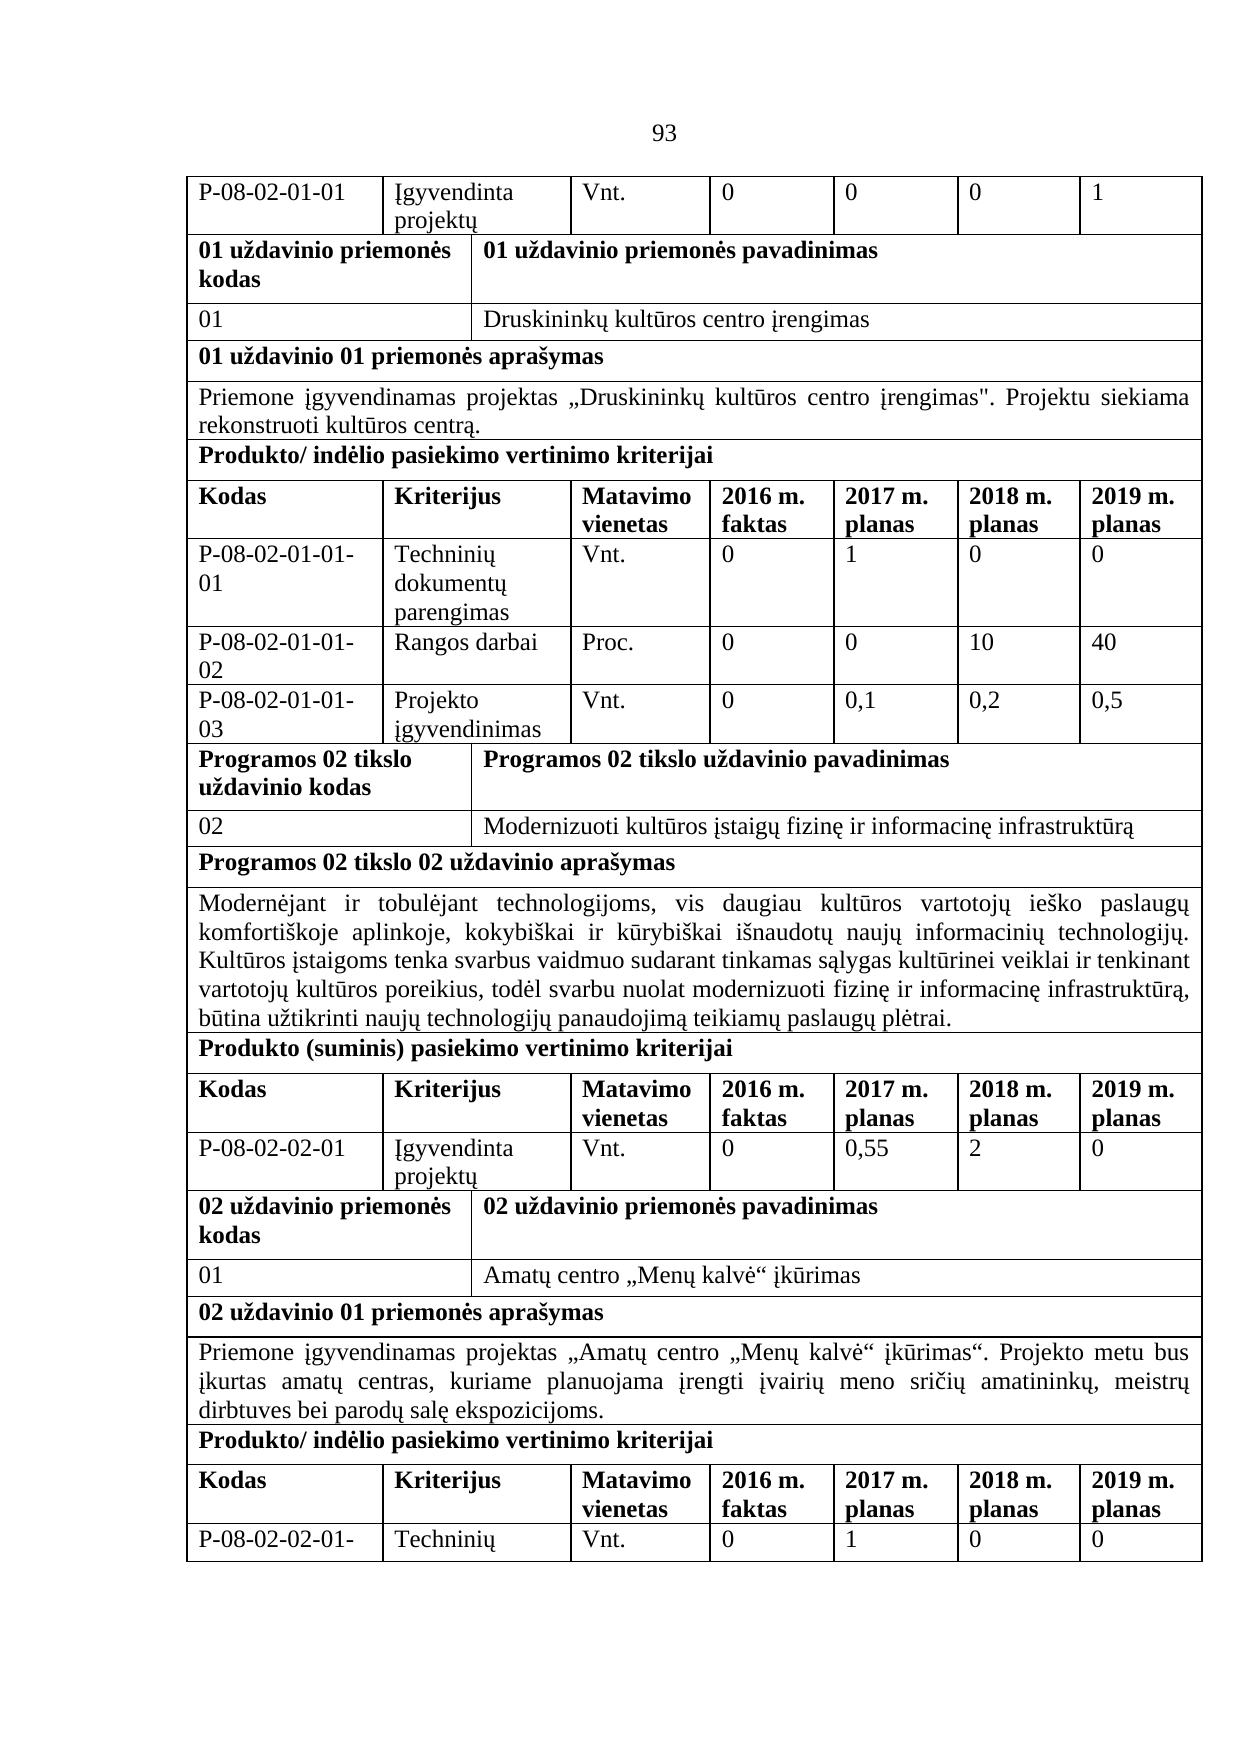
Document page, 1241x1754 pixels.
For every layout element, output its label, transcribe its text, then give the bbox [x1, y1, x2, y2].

table_cell 01 uždavinio 01 priemonės aprašymas [188, 341, 1201, 381]
table_cell Vnt. [572, 685, 709, 743]
table_cell Amatų centro „Menų kalvė“ įkūrimas [472, 1260, 1201, 1296]
table_cell Techninių [384, 1524, 570, 1561]
table_cell 0 [1081, 1133, 1201, 1190]
table_cell Druskininkų kultūros centro įrengimas [472, 304, 1201, 340]
table_cell P-08-02-01-01-01 [188, 539, 382, 626]
table_cell 0,55 [835, 1133, 957, 1190]
table_cell 0 [1081, 539, 1201, 626]
table_cell 2018 m. planas [959, 481, 1079, 538]
table_cell 1 [1081, 177, 1201, 234]
table_cell 0 [959, 177, 1079, 234]
table_cell 0 [959, 539, 1079, 626]
table_cell 10 [959, 627, 1079, 684]
table_cell 0 [711, 627, 833, 684]
table_cell Produkto/ indėlio pasiekimo vertinimo kriterijai [188, 1425, 1201, 1464]
table_cell Matavimo vienetas [572, 481, 709, 538]
table_cell 2017 m. planas [835, 1074, 957, 1132]
table_cell Proc. [572, 627, 709, 684]
table_cell 0 [959, 1524, 1079, 1561]
table_cell 02 [188, 811, 471, 846]
table_cell 2019 m. planas [1081, 1465, 1201, 1523]
table_cell 0 [711, 1133, 833, 1190]
table_cell 2016 m. faktas [711, 1074, 833, 1132]
table_cell Vnt. [572, 1524, 709, 1561]
table_cell 02 uždavinio 01 priemonės aprašymas [188, 1297, 1201, 1336]
table_cell 0,1 [835, 685, 957, 743]
table_cell Įgyvendinta projektų [384, 1133, 570, 1190]
table_cell 01 uždavinio priemonės kodas [188, 235, 471, 303]
table_cell Vnt. [572, 1133, 709, 1190]
table_cell Priemone įgyvendinamas projektas „Amatų centro „Menų kalvė“ įkūrimas“. Projekto metu bus įkurtas amatų centras, kuriame planuojama įrengti įvairių meno sričių amatininkų, meistrų dirbtuves bei parodų salę ekspozicijoms. [188, 1338, 1201, 1424]
table_cell Įgyvendinta projektų [384, 177, 570, 234]
table_cell Kriterijus [384, 1074, 570, 1132]
table_cell 2017 m. planas [835, 481, 957, 538]
table_cell Vnt. [572, 539, 709, 626]
table_cell 02 uždavinio priemonės pavadinimas [472, 1191, 1201, 1259]
table_cell Kriterijus [384, 1465, 570, 1523]
table_cell 0 [711, 177, 833, 234]
table_cell Modernizuoti kultūros įstaigų fizinę ir informacinę infrastruktūrą [472, 811, 1201, 846]
table_cell 2016 m. faktas [711, 1465, 833, 1523]
table_cell Produkto/ indėlio pasiekimo vertinimo kriterijai [188, 440, 1201, 480]
table_cell Techninių dokumentų parengimas [384, 539, 570, 626]
table_cell P-08-02-02-01 [188, 1133, 382, 1190]
table_cell 1 [835, 1524, 957, 1561]
table_cell Matavimo vienetas [572, 1465, 709, 1523]
table_cell 01 [188, 304, 471, 340]
table_cell Matavimo vienetas [572, 1074, 709, 1132]
table_cell 0 [711, 685, 833, 743]
table_cell 0 [711, 539, 833, 626]
table_cell Rangos darbai [384, 627, 570, 684]
table_cell 2018 m. planas [959, 1465, 1079, 1523]
table_cell Vnt. [572, 177, 709, 234]
table_cell Modernėjant ir tobulėjant technologijoms, vis daugiau kultūros vartotojų ieško paslaugų komfortiškoje aplinkoje, kokybiškai ir kūrybiškai išnaudotų naujų informacinių technologijų. Kultūros įstaigoms tenka svarbus vaidmuo sudarant tinkamas sąlygas kultūrinei veiklai ir tenkinant vartotojų kultūros poreikius, todėl svarbu nuolat modernizuoti fizinę ir informacinę infrastruktūrą, būtina užtikrinti naujų technologijų panaudojimą teikiamų paslaugų plėtrai. [188, 888, 1201, 1032]
table_cell 0 [1081, 1524, 1201, 1561]
table_cell 2019 m. planas [1081, 1074, 1201, 1132]
table_cell 2016 m. faktas [711, 481, 833, 538]
table_cell P-08-02-02-01- [188, 1524, 382, 1561]
table_cell 2018 m. planas [959, 1074, 1079, 1132]
table_cell 0,5 [1081, 685, 1201, 743]
table_cell Programos 02 tikslo uždavinio kodas [188, 744, 471, 810]
table_cell Programos 02 tikslo uždavinio pavadinimas [472, 744, 1201, 810]
table_cell Programos 02 tikslo 02 uždavinio aprašymas [188, 847, 1201, 887]
table_cell Kodas [188, 1465, 382, 1523]
table_cell 01 [188, 1260, 471, 1296]
table_cell 1 [835, 539, 957, 626]
table_cell 2017 m. planas [835, 1465, 957, 1523]
table_cell 0 [711, 1524, 833, 1561]
table_cell Projekto įgyvendinimas [384, 685, 570, 743]
table_cell 2 [959, 1133, 1079, 1190]
table_cell P-08-02-01-01-02 [188, 627, 382, 684]
table_cell Priemone įgyvendinamas projektas „Druskininkų kultūros centro įrengimas". Projektu siekiama rekonstruoti kultūros centrą. [188, 382, 1201, 439]
table_cell 0 [835, 627, 957, 684]
table_cell Produkto (suminis) pasiekimo vertinimo kriterijai [188, 1033, 1201, 1073]
table_cell P-08-02-01-01 [188, 177, 382, 234]
table_cell Kriterijus [384, 481, 570, 538]
table_cell Kodas [188, 1074, 382, 1132]
table_cell 0 [835, 177, 957, 234]
table_cell P-08-02-01-01-03 [188, 685, 382, 743]
table_cell Kodas [188, 481, 382, 538]
table_cell 2019 m. planas [1081, 481, 1201, 538]
table_cell 40 [1081, 627, 1201, 684]
table_cell 01 uždavinio priemonės pavadinimas [472, 235, 1201, 303]
table_cell 02 uždavinio priemonės kodas [188, 1191, 471, 1259]
table_cell 0,2 [959, 685, 1079, 743]
